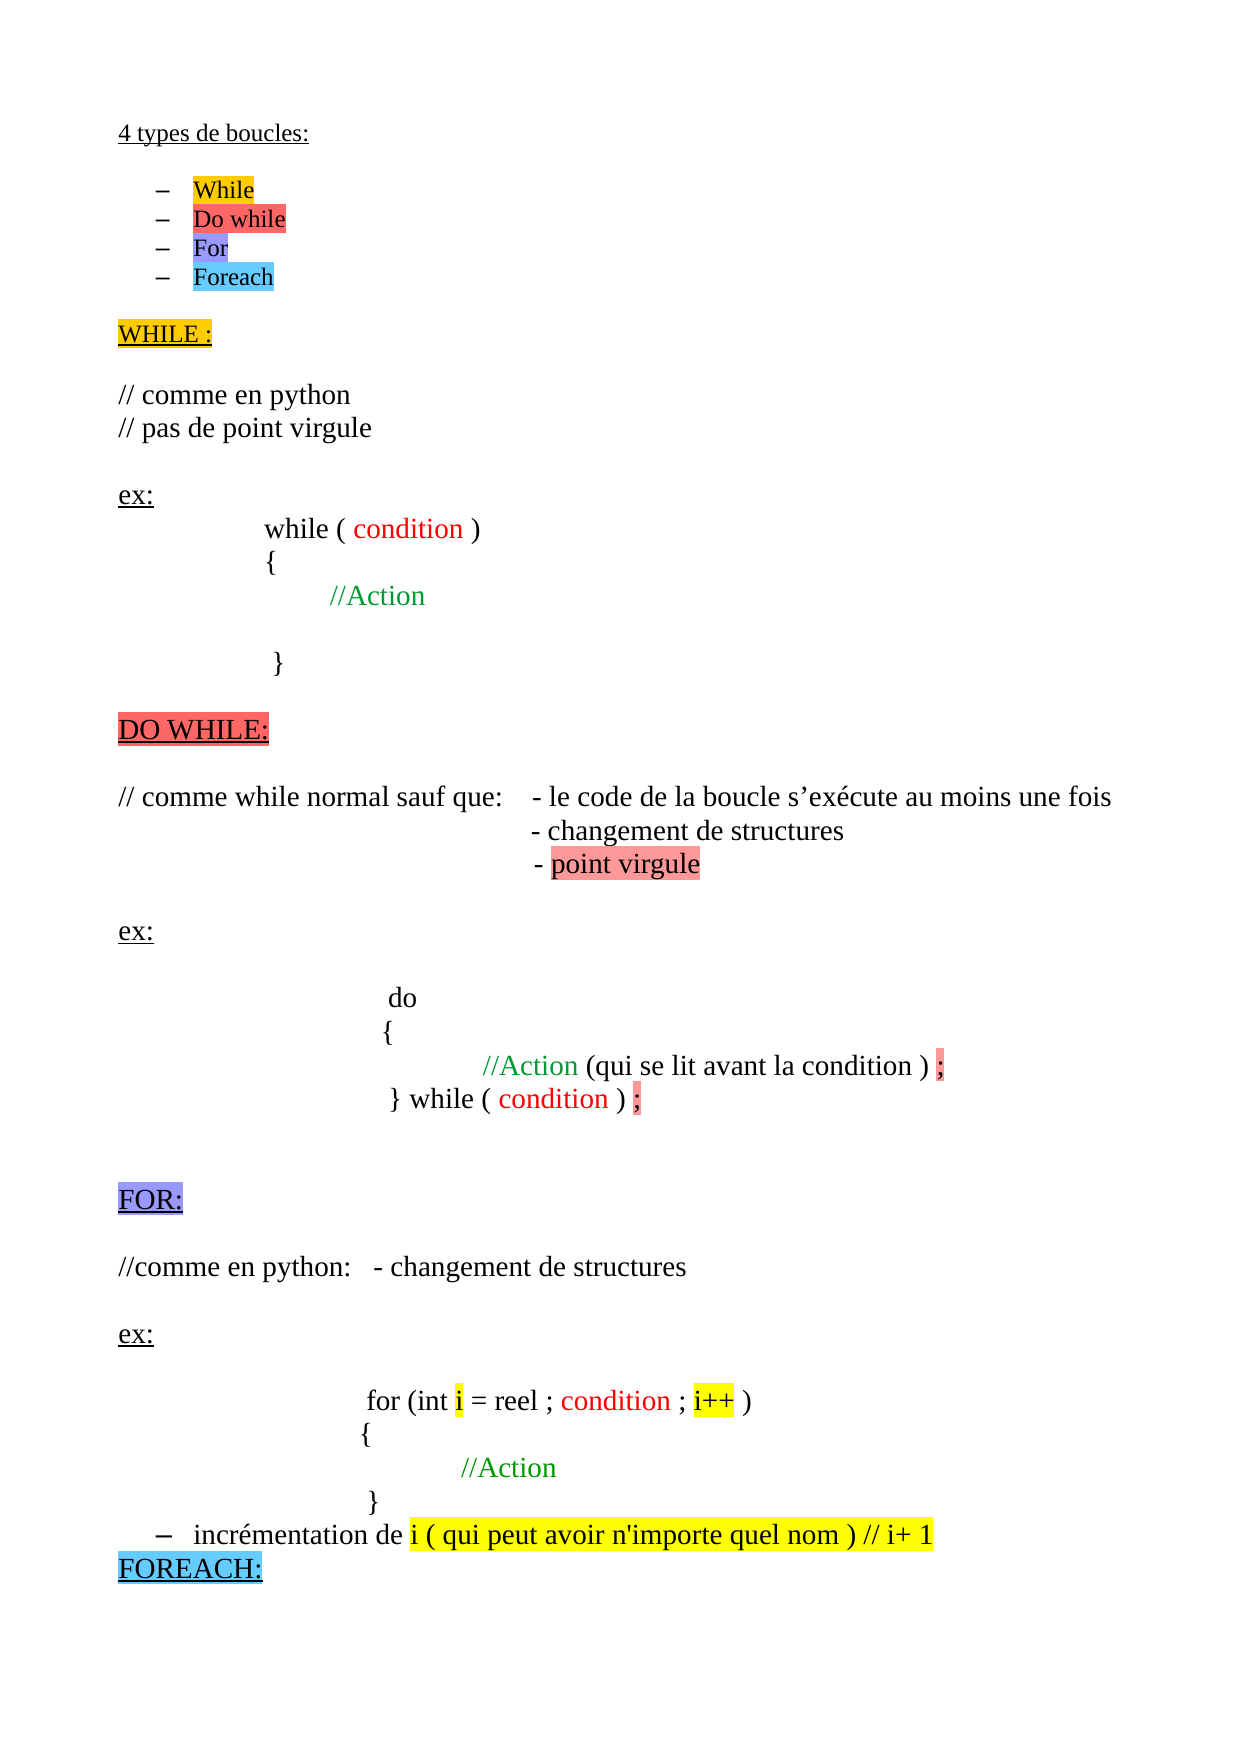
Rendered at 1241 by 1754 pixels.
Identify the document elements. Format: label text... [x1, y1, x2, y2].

text WHILE : [118, 319, 1122, 348]
text { [118, 544, 1122, 578]
list - changement de structures [493, 813, 1122, 846]
text //comme en python: - changement de structures [118, 1249, 1122, 1282]
text { [118, 1417, 1122, 1450]
list Foreach [156, 262, 1122, 291]
list incrémentation de i ( qui peut avoir n'importe quel nom ) // i+ 1 [156, 1517, 1122, 1551]
text FOR: [118, 1182, 1122, 1215]
text for (int i = reel ; condition ; i++ ) [118, 1383, 1122, 1417]
text do [118, 981, 1122, 1014]
list Do while [156, 204, 1122, 233]
text //Action [118, 1450, 1122, 1484]
text ex: [118, 913, 1122, 947]
text ex: [118, 477, 1122, 511]
list While [156, 176, 1122, 204]
text ex: [118, 1316, 1122, 1349]
text { [118, 1014, 1122, 1048]
text // comme en python [118, 377, 1122, 410]
text } while ( condition ) ; [118, 1081, 1122, 1115]
text - point virgule > [118, 846, 1122, 913]
text //Action (qui se lit avant la condition ) ; [118, 1048, 1122, 1081]
text while ( condition ) [118, 511, 1122, 544]
text //Action [118, 578, 1122, 612]
text } [118, 1484, 1122, 1517]
text // pas de point virgule [118, 410, 1122, 444]
text } [118, 645, 1122, 679]
text DO WHILE: [118, 712, 1122, 746]
text // comme while normal sauf que: - le code de la boucle s’exécute au moins une fois [118, 779, 1122, 813]
list For [156, 233, 1122, 262]
text FOREACH: [118, 1551, 1122, 1584]
text 4 types de boucles: [118, 118, 1122, 147]
